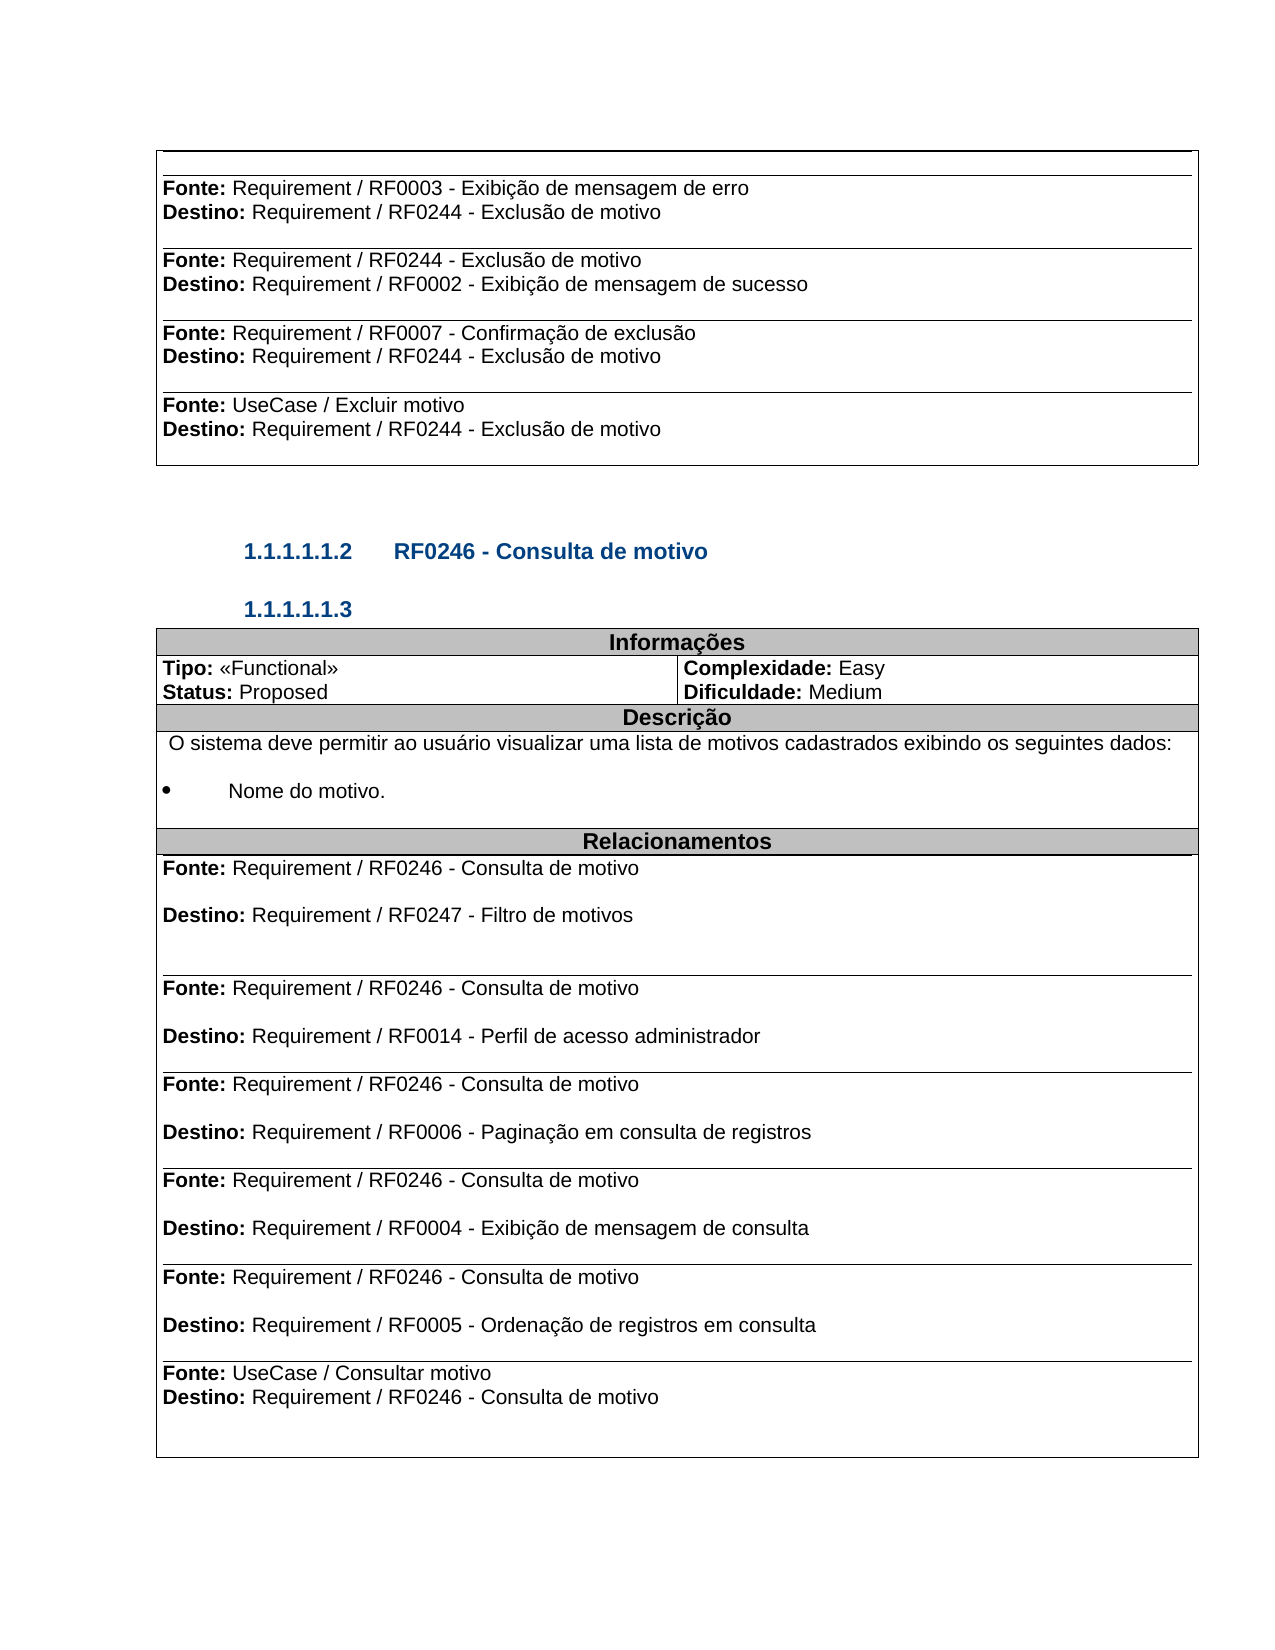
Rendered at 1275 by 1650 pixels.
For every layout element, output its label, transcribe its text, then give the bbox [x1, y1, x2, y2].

table_cell Fonte: Requirement / RF0007 - Confirmação de exclusão Destino: Requirement / RF0244 - Exclusão de motivo [163, 321, 1192, 392]
table_cell Fonte: Requirement / RF0244 - Exclusão de motivo Destino: Requirement / RF0002 - Exibição de mensagem de sucesso [163, 249, 1192, 320]
table_cell Fonte: Requirement / RF0003 - Exibição de mensagem de erro Destino: Requirement / RF0244 - Exclusão de motivo [163, 176, 1192, 247]
table_cell Descrição [157, 705, 1198, 731]
table_cell [1192, 855, 1198, 1457]
table_cell Fonte: Requirement / RF0246 - Consulta de motivo Destino: Requirement / RF0005 - Ordenação de registros em consulta [163, 1265, 1192, 1361]
table_cell O sistema deve permitir ao usuário visualizar uma lista de motivos cadastrados exibindo os seguintes dados: Nome do motivo. [157, 732, 1198, 827]
table_cell Fonte: UseCase / Consultar motivo Destino: Requirement / RF0246 - Consulta de motivo [163, 1362, 1192, 1457]
table_header [163, 152, 1192, 175]
table_cell Fonte: Requirement / RF0246 - Consulta de motivo Destino: Requirement / RF0004 - Exibição de mensagem de consulta [163, 1169, 1192, 1264]
table_header Informações [157, 629, 1198, 655]
table_cell [157, 151, 1198, 465]
table_cell Complexidade: Easy Dificuldade: Medium [678, 656, 1198, 704]
table_cell Tipo: «Functional» Status: Proposed [157, 656, 677, 704]
table_cell Fonte: Requirement / RF0246 - Consulta de motivo Destino: Requirement / RF0006 - Paginação em consulta de registros [163, 1073, 1192, 1168]
table_cell Relacionamentos [157, 829, 1198, 854]
table_cell Fonte: Requirement / RF0246 - Consulta de motivo Destino: Requirement / RF0014 - Perfil de acesso administrador [163, 976, 1192, 1071]
table_header Fonte: Requirement / RF0246 - Consulta de motivo Destino: Requirement / RF0247 - Filtro de motivos [163, 856, 1192, 975]
table_cell [157, 855, 163, 1457]
subtitle RF0246 - Consulta de motivo [394, 538, 1125, 564]
table_cell Fonte: UseCase / Excluir motivo Destino: Requirement / RF0244 - Exclusão de motivo [163, 393, 1192, 464]
